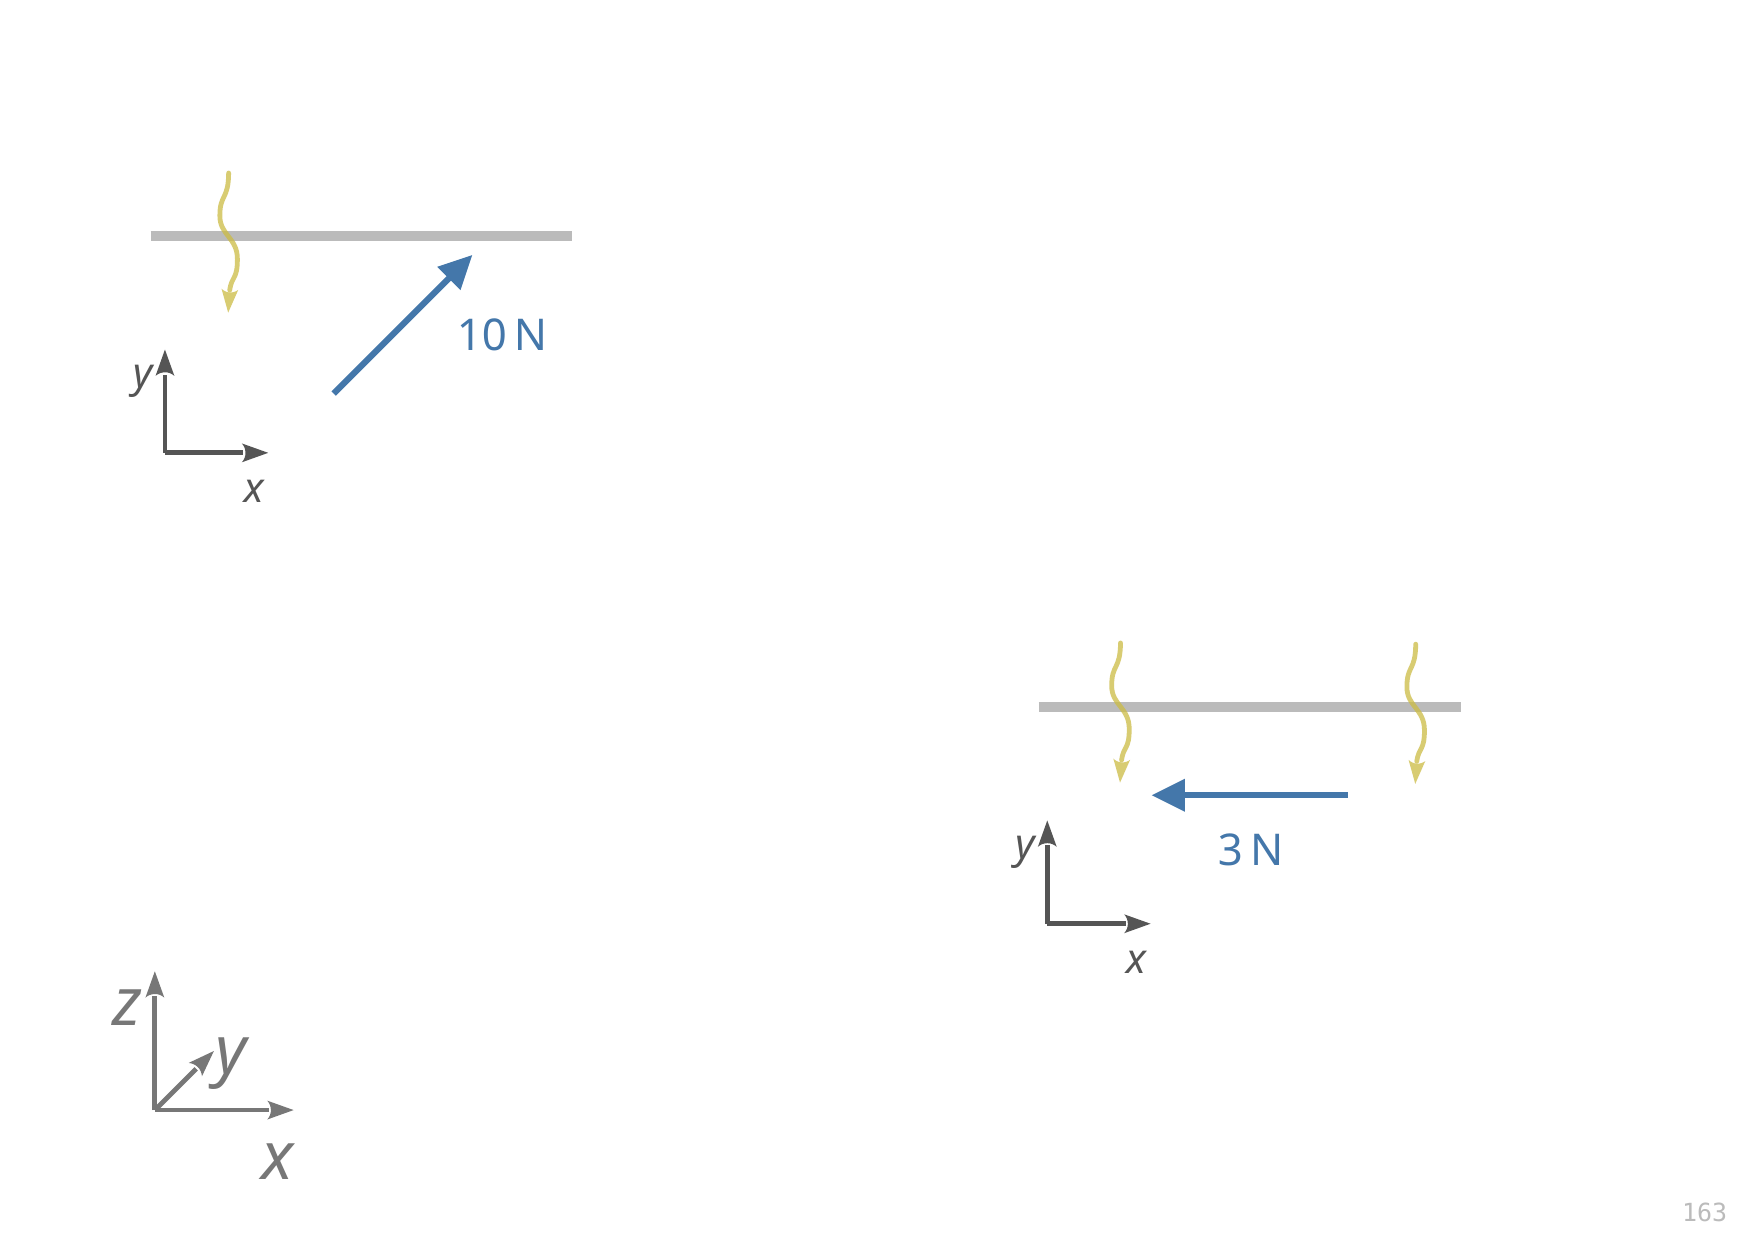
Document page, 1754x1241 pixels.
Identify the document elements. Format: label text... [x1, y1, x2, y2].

text_box x [246, 1101, 291, 1183]
text_box x [1111, 921, 1145, 979]
text_box z [97, 946, 143, 1029]
text_box 10 N [442, 296, 558, 355]
text_box y [200, 995, 245, 1077]
text_box x [228, 450, 262, 508]
text_box y [118, 335, 152, 393]
text_box 3 N [1203, 811, 1297, 871]
text_box y [1000, 806, 1034, 864]
